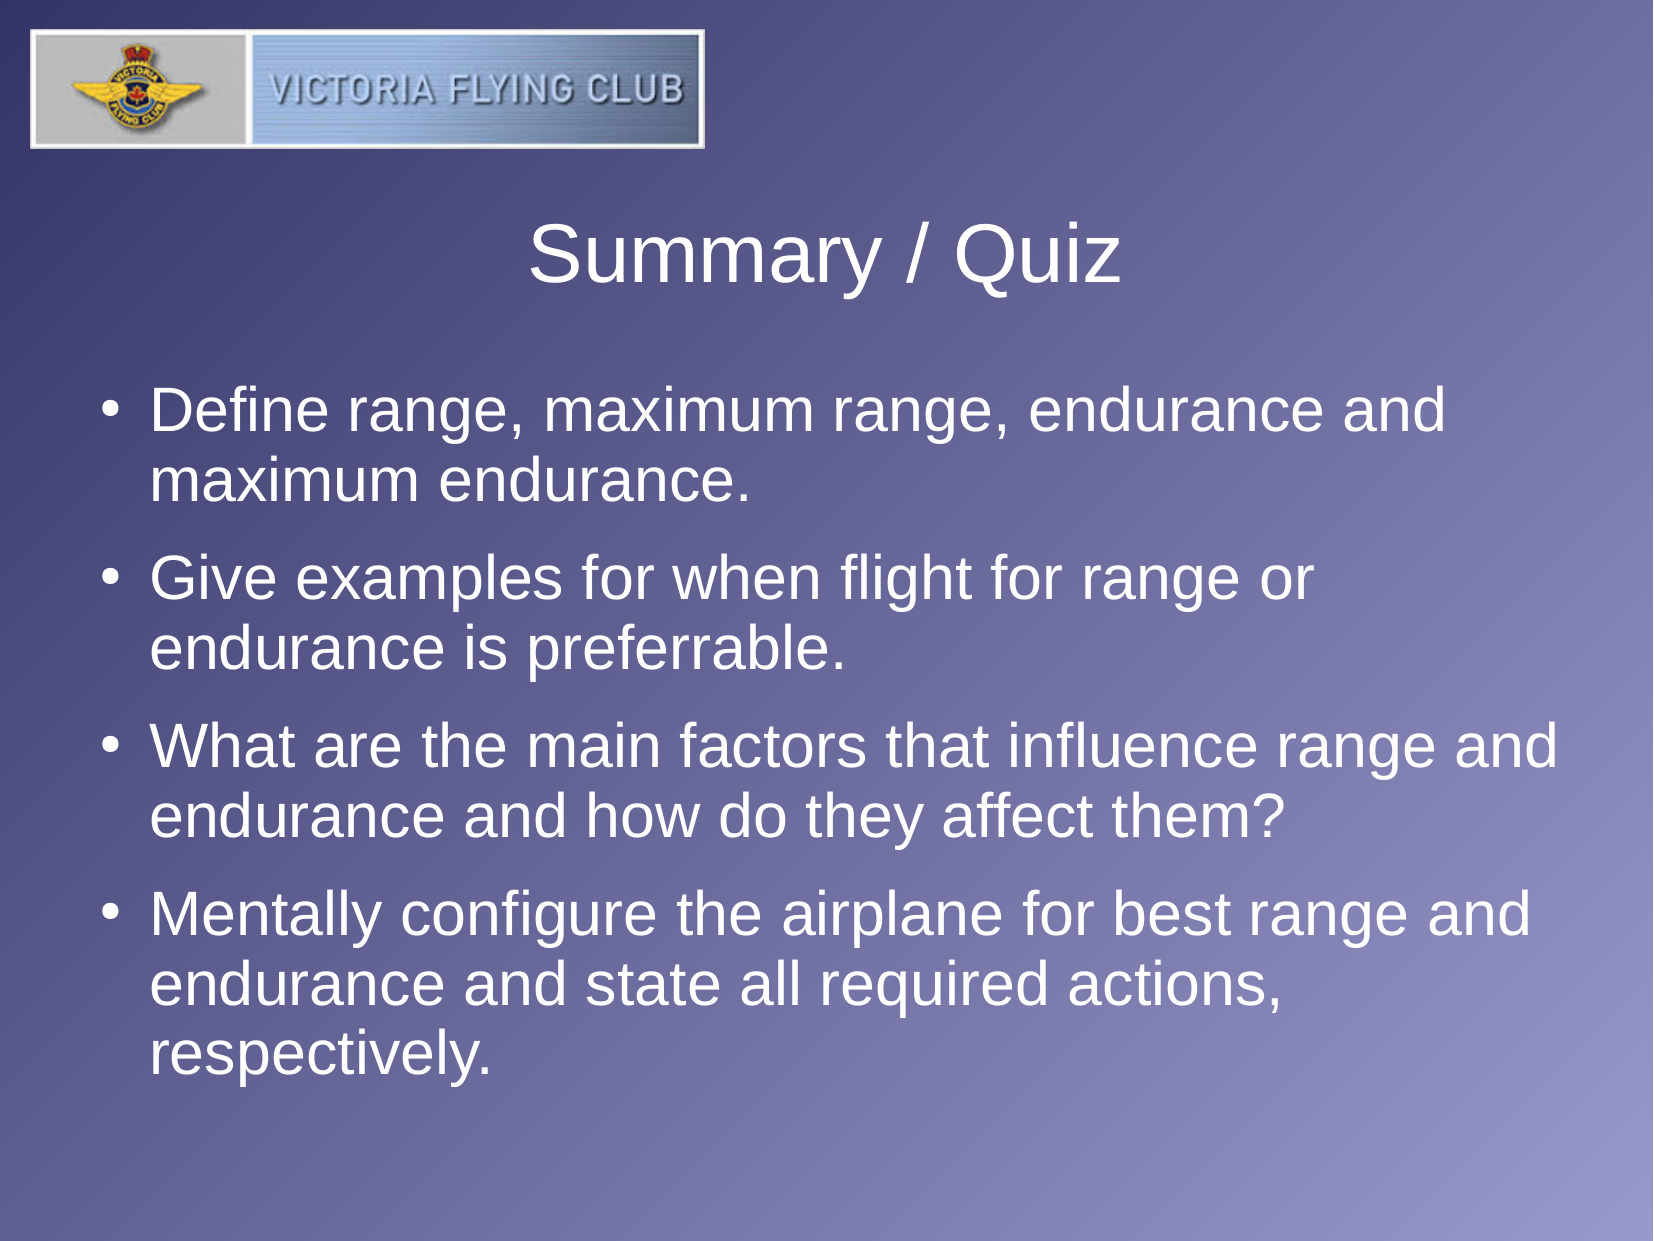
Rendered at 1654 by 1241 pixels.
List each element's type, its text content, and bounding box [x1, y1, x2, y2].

list Define range, maximum range, endurance and maximum endurance. Give examples for when flight for range or endurance is preferrable. What are the main factors that influence range and endurance and how do they affect them? Mentally configure the airplane for best range and endurance and state all required actions, respectively. [82, 375, 1571, 1095]
title Summary / Quiz [82, 150, 1571, 358]
picture [30, 29, 705, 149]
